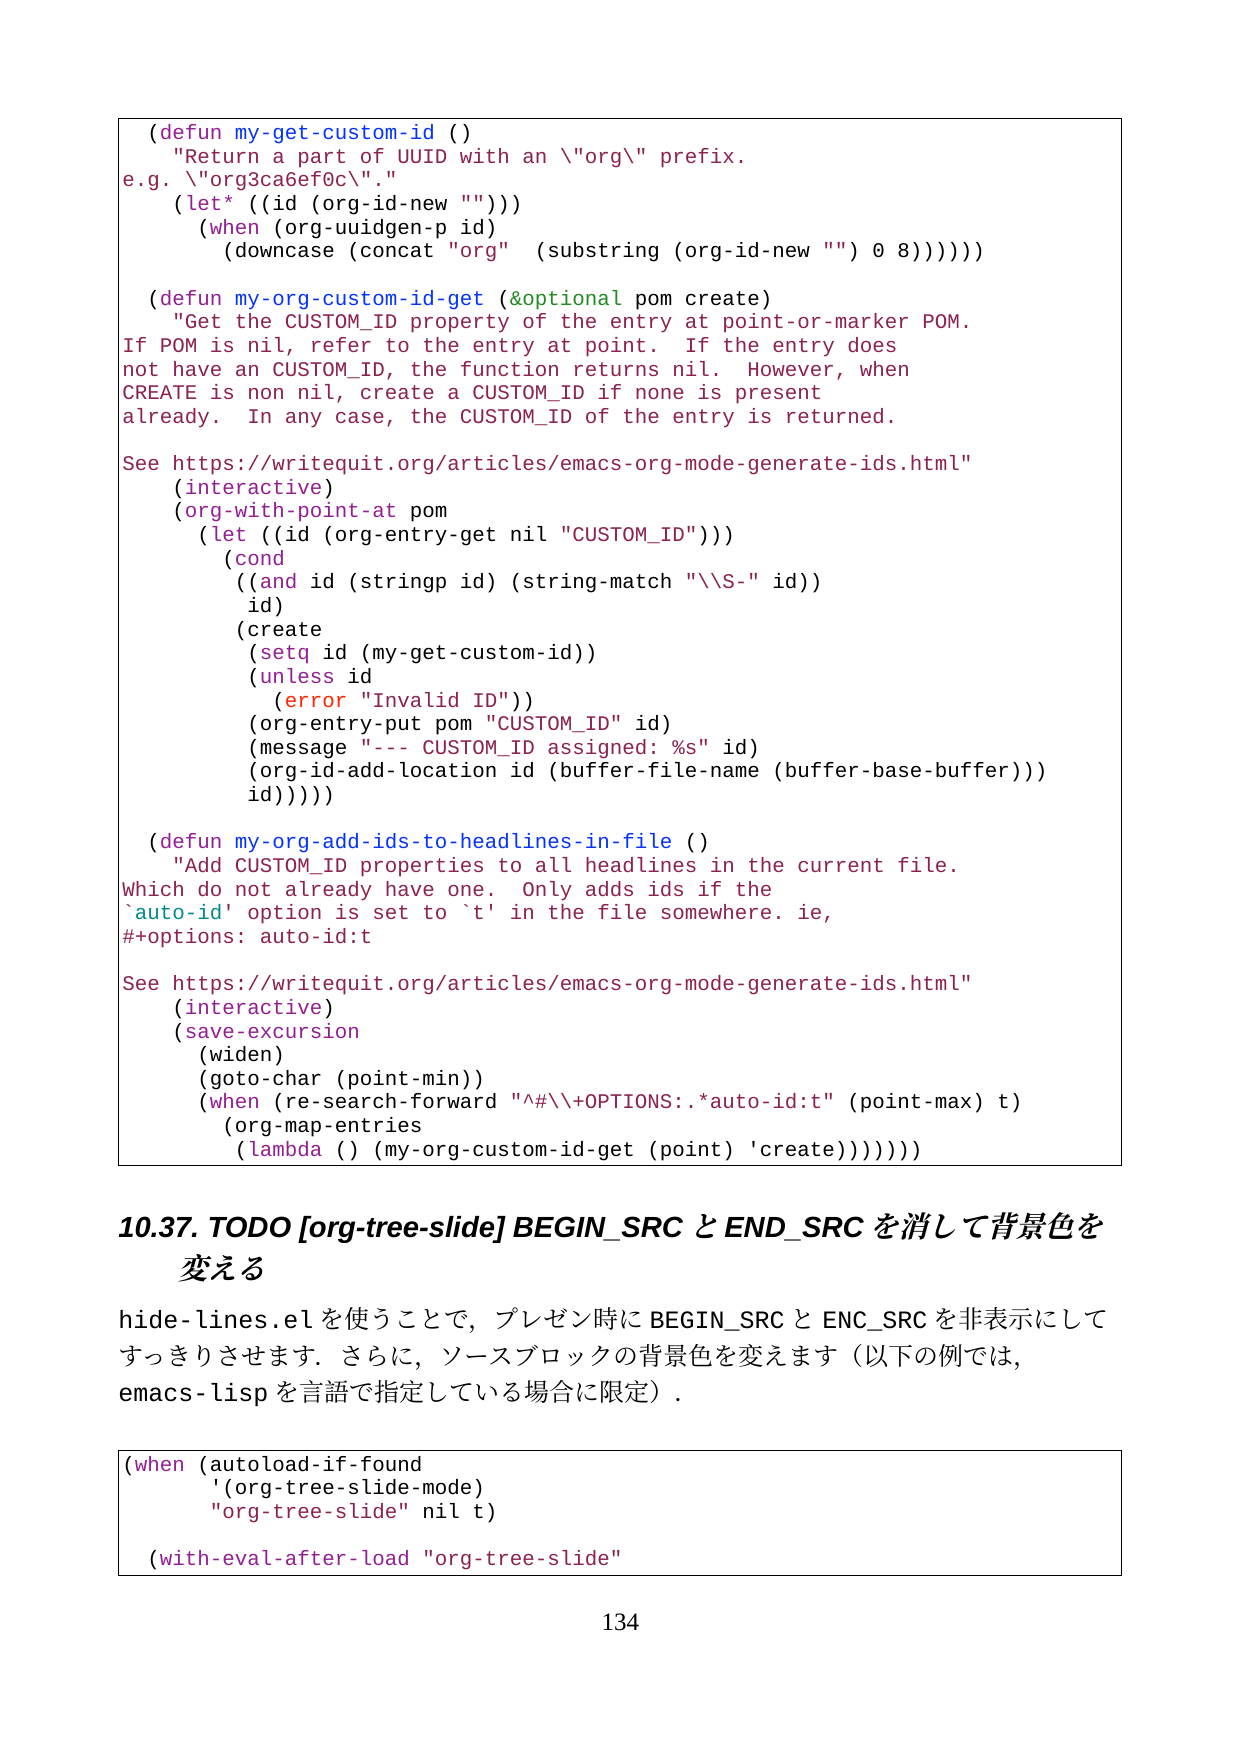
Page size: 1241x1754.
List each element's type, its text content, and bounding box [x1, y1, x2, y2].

text (message "--- CUSTOM_ID assigned: %s" id) [119, 733, 1121, 757]
text "Add CUSTOM_ID properties to all headlines in the current file. [119, 851, 1121, 875]
text If POM is nil, refer to the entry at point. If the entry does [119, 331, 1121, 354]
text '(org-tree-slide-mode) [119, 1473, 1121, 1497]
subtitle TODO [org-tree-slide] BEGIN_SRCとEND_SRCを消して背景色を変える [118, 1204, 1122, 1288]
text (widen) [119, 1040, 1121, 1064]
text (downcase (concat "org" (substring (org-id-new "") 0 8)))))) [119, 236, 1121, 260]
text (goto-char (point-min)) [119, 1064, 1121, 1088]
text id))))) [119, 780, 1121, 804]
text (let ((id (org-entry-get nil "CUSTOM_ID"))) [119, 520, 1121, 544]
text (when (org-uuidgen-p id) [119, 213, 1121, 236]
text (org-entry-put pom "CUSTOM_ID" id) [119, 709, 1121, 733]
text (with-eval-after-load "org-tree-slide" [119, 1544, 1121, 1575]
text e.g. \"org3ca6ef0c\"." [119, 165, 1121, 189]
text (error "Invalid ID")) [119, 686, 1121, 709]
text (cond [119, 544, 1121, 567]
text "Get the CUSTOM_ID property of the entry at point-or-marker POM. [119, 307, 1121, 331]
text (org-id-add-location id (buffer-file-name (buffer-base-buffer))) [119, 757, 1121, 780]
text (let* ((id (org-id-new ""))) [119, 189, 1121, 213]
text (when (autoload-if-found [119, 1451, 1121, 1473]
text #+options: auto-id:t [119, 922, 1121, 946]
text (org-with-point-at pom [119, 496, 1121, 520]
text ((and id (stringp id) (string-match "\\S-" id)) [119, 567, 1121, 591]
text (interactive) [119, 473, 1121, 496]
text hide-lines.el を使うことで，プレゼン時に BEGIN_SRC と ENC_SRC を非表示にしてすっきりさせます．さらに，ソースブロックの背景色を変えます（以下の例では， emacs-lisp を言語で指定している場合に限定）． [118, 1300, 1122, 1437]
text (interactive) [119, 993, 1121, 1017]
text (defun my-get-custom-id () [119, 119, 1121, 142]
text "Return a part of UUID with an \"org\" prefix. [119, 142, 1121, 165]
text "org-tree-slide" nil t) [119, 1497, 1121, 1521]
text See https://writequit.org/articles/emacs-org-mode-generate-ids.html" [119, 969, 1121, 993]
text (defun my-org-add-ids-to-headlines-in-file () [119, 827, 1121, 851]
text (save-excursion [119, 1017, 1121, 1040]
text `auto-id' option is set to `t' in the file somewhere. ie, [119, 898, 1121, 922]
text id) [119, 591, 1121, 615]
text (when (re-search-forward "^#\\+OPTIONS:.*auto-id:t" (point-max) t) [119, 1088, 1121, 1111]
text (setq id (my-get-custom-id)) [119, 638, 1121, 662]
text CREATE is non nil, create a CUSTOM_ID if none is present [119, 378, 1121, 402]
text (org-map-entries [119, 1111, 1121, 1135]
text Which do not already have one. Only adds ids if the [119, 875, 1121, 898]
text (lambda () (my-org-custom-id-get (point) 'create))))))) [119, 1135, 1121, 1165]
text (create [119, 615, 1121, 638]
text not have an CUSTOM_ID, the function returns nil. However, when [119, 354, 1121, 378]
text (defun my-org-custom-id-get (&optional pom create) [119, 284, 1121, 307]
text (unless id [119, 662, 1121, 686]
text already. In any case, the CUSTOM_ID of the entry is returned. [119, 402, 1121, 426]
text See https://writequit.org/articles/emacs-org-mode-generate-ids.html" [119, 449, 1121, 473]
